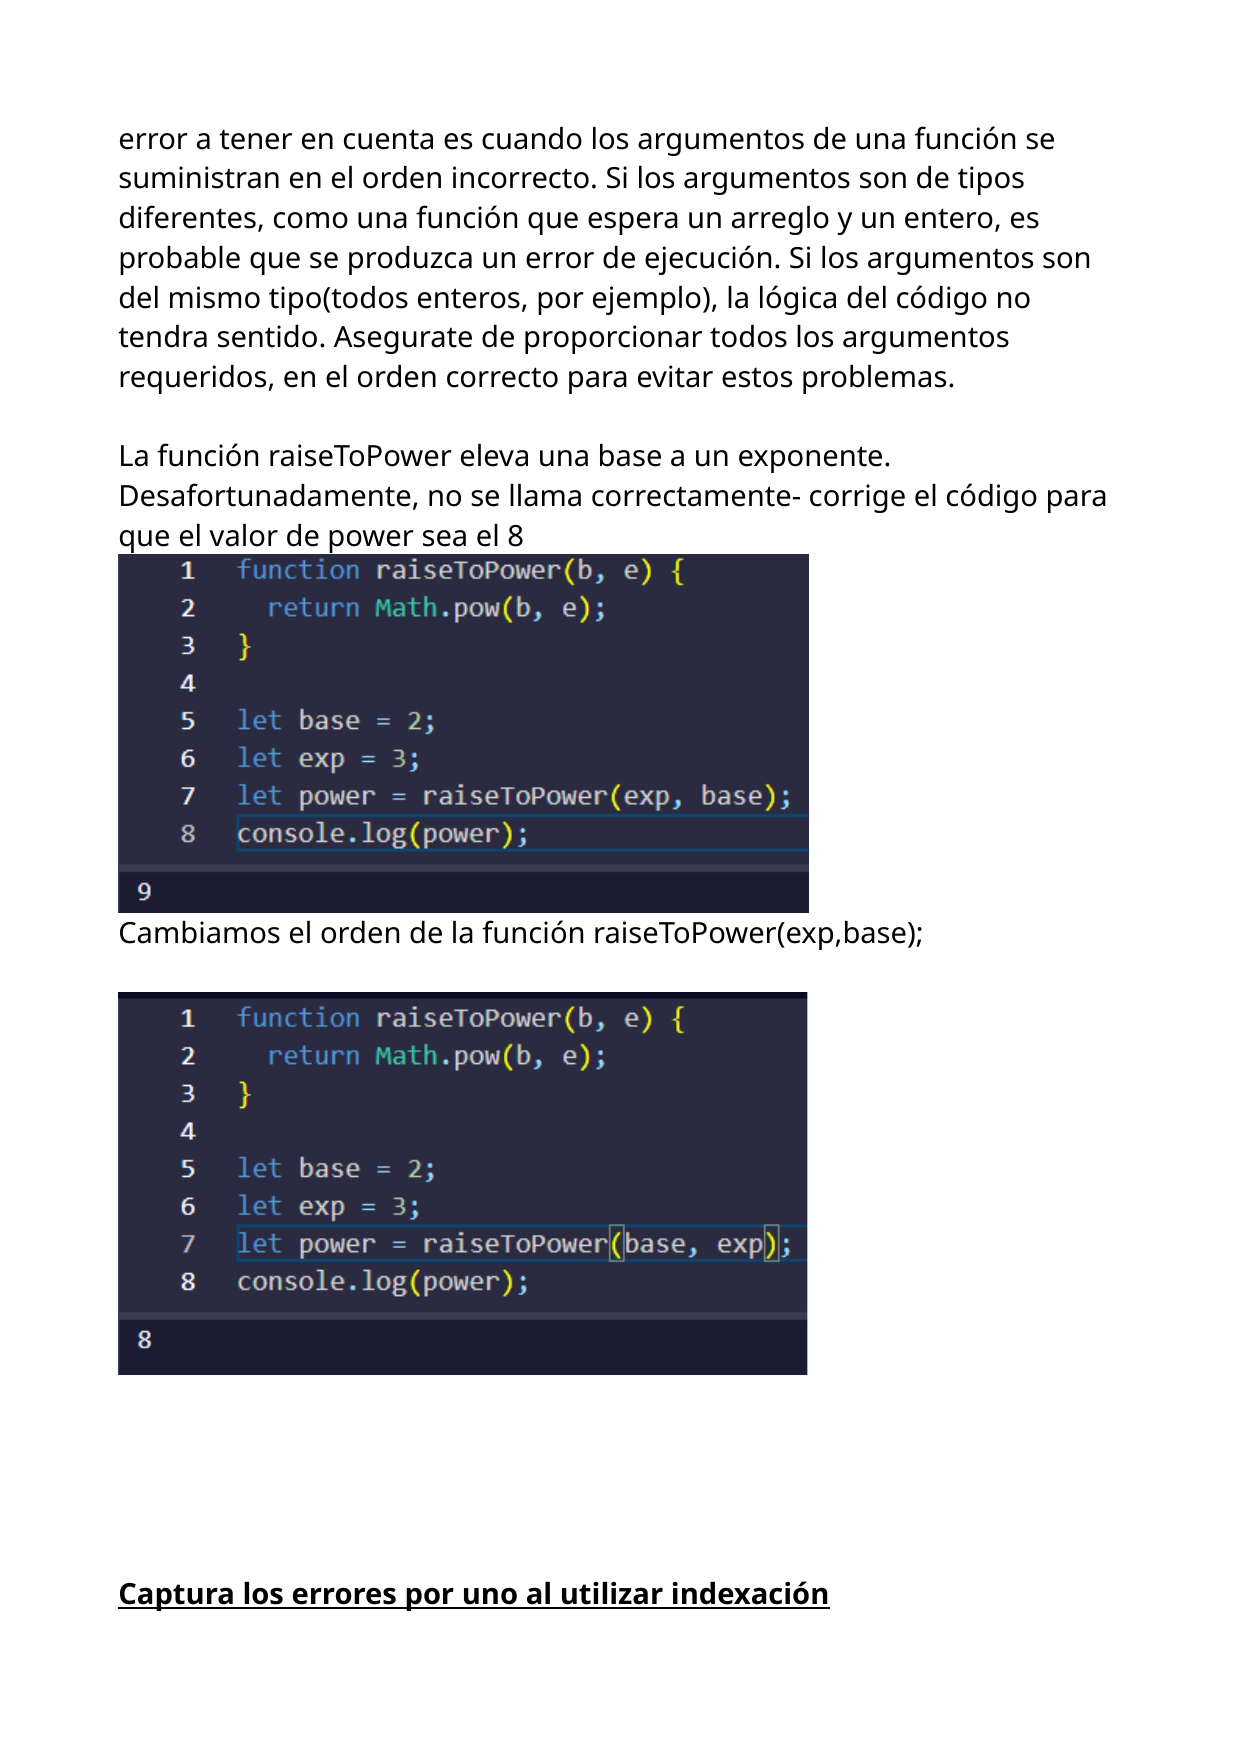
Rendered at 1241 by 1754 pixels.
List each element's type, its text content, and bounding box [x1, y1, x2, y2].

text La función raiseToPower eleva una base a un exponente. Desafortunadamente, no se llama correctamente- corrige el código para que el valor de power sea el 8 [118, 436, 1122, 555]
text Captura los errores por uno al utilizar indexación [118, 1573, 1122, 1613]
text Cambiamos el orden de la función raiseToPower(exp,base); [118, 913, 1122, 952]
text error a tener en cuenta es cuando los argumentos de una función se suministran en el orden incorrecto. Si los argumentos son de tipos diferentes, como una función que espera un arreglo y un entero, es probable que se produzca un error de ejecución. Si los argumentos son del mismo tipo(todos enteros, por ejemplo), la lógica del código no tendra sentido. Asegurate de proporcionar todos los argumentos requeridos, en el orden correcto para evitar estos problemas. [118, 118, 1122, 396]
